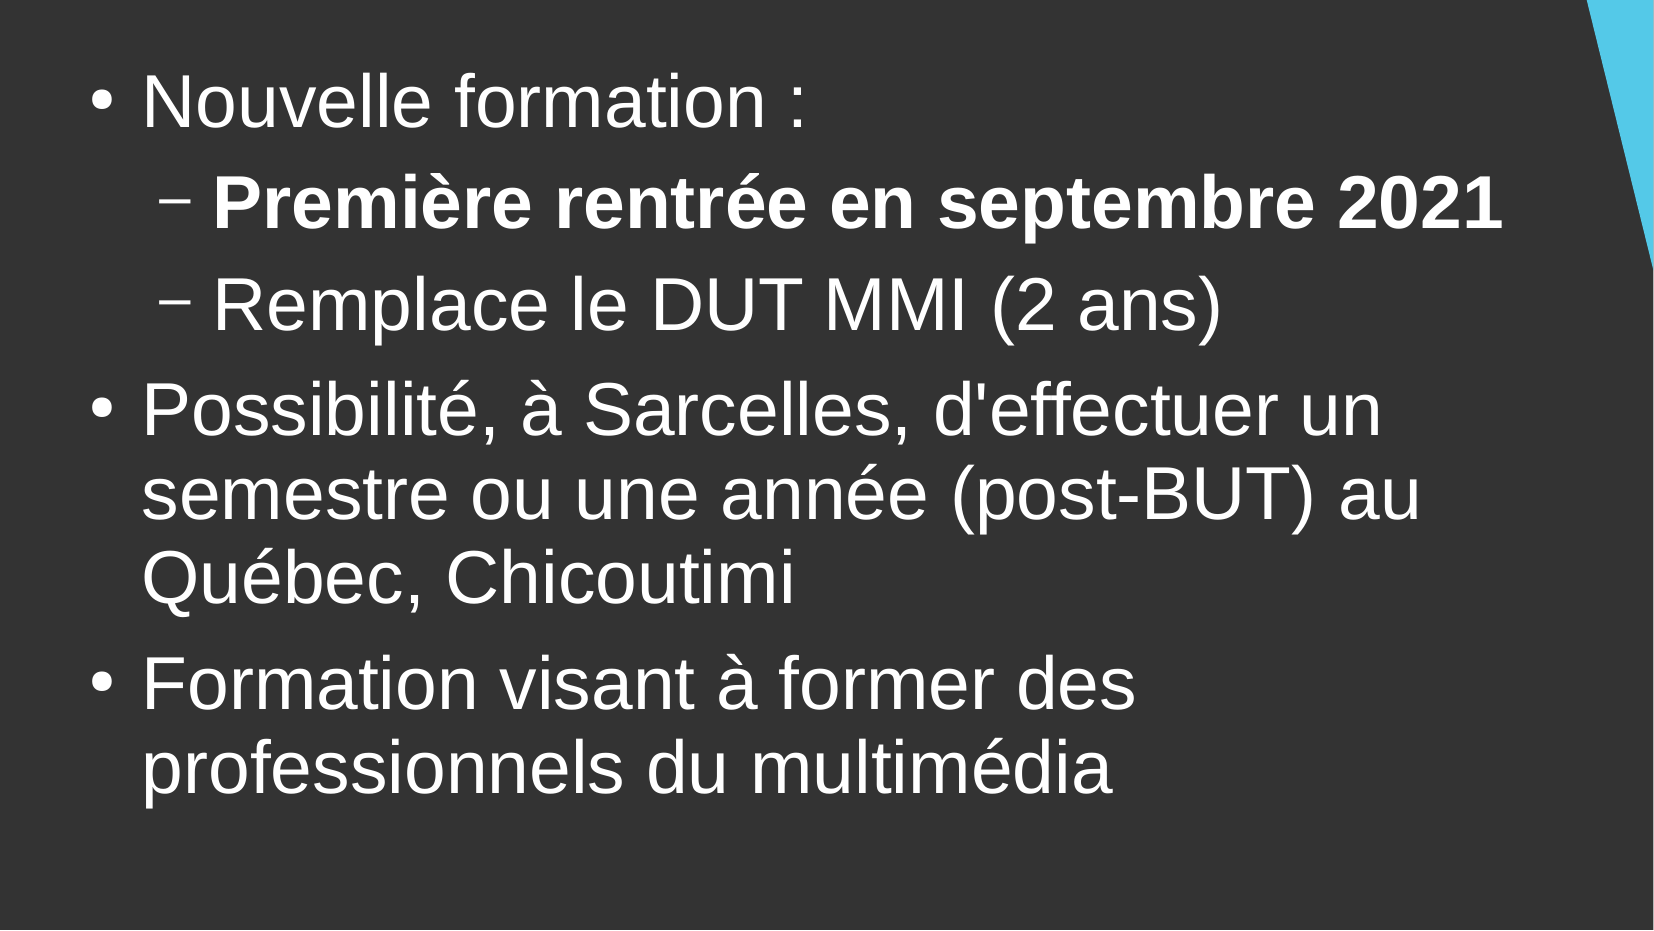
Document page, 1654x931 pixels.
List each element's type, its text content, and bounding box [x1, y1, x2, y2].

list Nouvelle formation : Première rentrée en septembre 2021 Remplace le DUT MMI (2 ans) Possibilité, à Sarcelles, d'effectuer un semestre ou une année (post-BUT) au Québec, Chicoutimi Formation visant à former des professionnels du multimédia [70, 59, 1642, 851]
text_box [1586, 0, 1654, 273]
